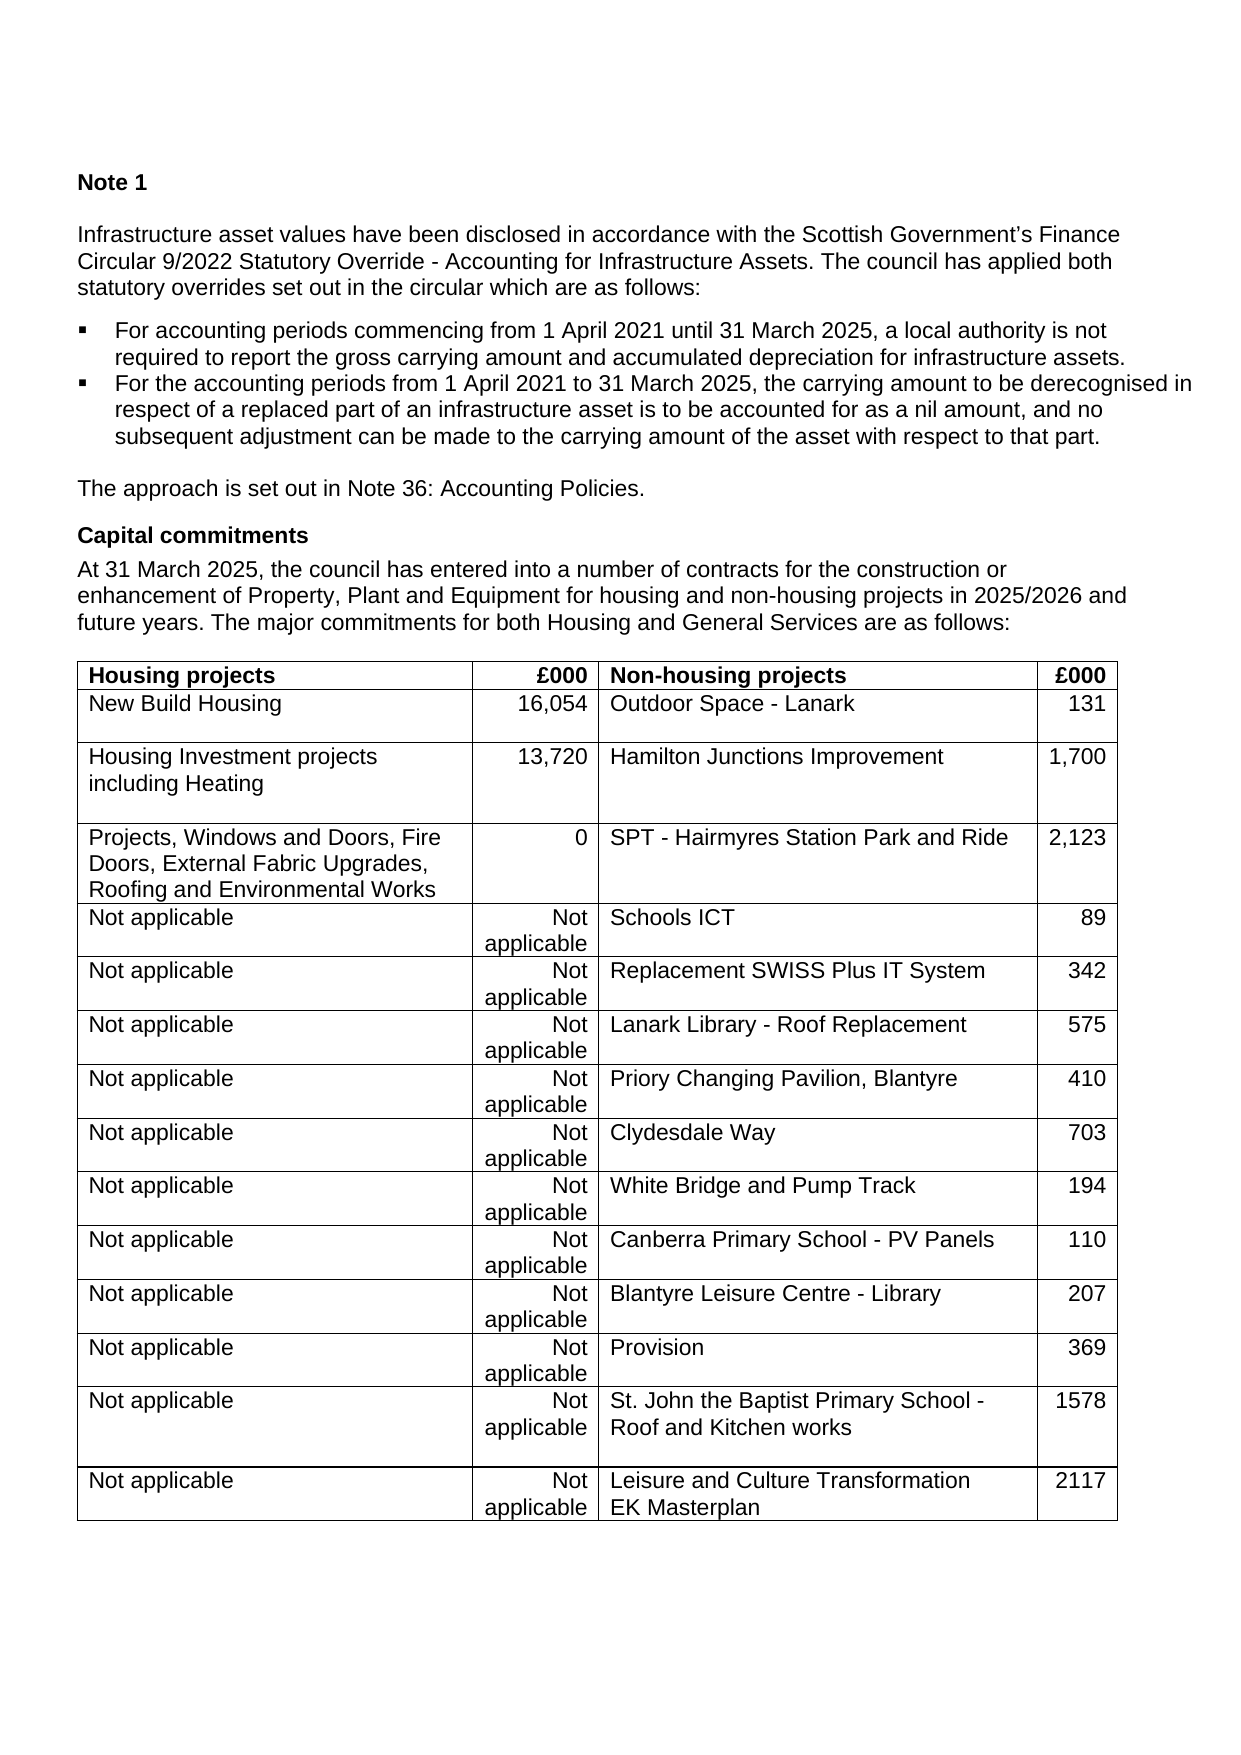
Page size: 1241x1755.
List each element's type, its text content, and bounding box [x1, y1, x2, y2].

table_cell Not applicable [78, 957, 472, 1010]
table_cell 1,700 [1038, 743, 1117, 822]
table_cell 575 [1038, 1011, 1117, 1064]
table_cell Not applicable [473, 1119, 598, 1171]
text The approach is set out in Note 36: Accounting Policies. [77, 475, 1197, 502]
table_cell 2117 [1038, 1468, 1117, 1520]
table_cell Not applicable [473, 1334, 598, 1386]
table_cell 703 [1038, 1119, 1117, 1171]
table_cell Not applicable [473, 1065, 598, 1117]
table_cell 16,054 [473, 690, 598, 742]
table_cell SPT - Hairmyres Station Park and Ride [599, 824, 1037, 902]
table_cell Not applicable [78, 1172, 472, 1225]
table_cell Not applicable [473, 957, 598, 1010]
text Infrastructure asset values have been disclosed in accordance with the Scottish Government’s Finance Circular 9/2022 Statutory Override - Accounting for Infrastructure Assets. The council has applied both statutory overrides set out in the circular which are as follows: [77, 195, 1197, 301]
table_cell 131 [1038, 690, 1117, 742]
table_cell Not applicable [473, 1226, 598, 1279]
table_cell Replacement SWISS Plus IT System [599, 957, 1037, 1010]
table_cell 410 [1038, 1065, 1117, 1117]
table_cell 194 [1038, 1172, 1117, 1225]
table_cell Provision [599, 1334, 1037, 1386]
subtitle Capital commitments [77, 522, 1197, 549]
table_cell New Build Housing [78, 690, 472, 742]
table_cell Projects, Windows and Doors, Fire Doors, External Fabric Upgrades, Roofing and Environmental Works [78, 824, 472, 902]
subtitle Note 1 [77, 169, 1197, 195]
table_cell Priory Changing Pavilion, Blantyre [599, 1065, 1037, 1117]
table_cell Not applicable [78, 1119, 472, 1171]
table_cell Not applicable [78, 1468, 472, 1520]
table_cell Lanark Library - Roof Replacement [599, 1011, 1037, 1064]
table_cell Not applicable [78, 904, 472, 956]
table_cell 207 [1038, 1280, 1117, 1332]
table_cell Not applicable [78, 1011, 472, 1064]
text At 31 March 2025, the council has entered into a number of contracts for the construction or enhancement of Property, Plant and Equipment for housing and non-housing projects in 2025/2026 and future years. The major commitments for both Housing and General Services are as follows: [77, 556, 1140, 635]
table_cell Not applicable [473, 1280, 598, 1332]
table_cell Blantyre Leisure Centre - Library [599, 1280, 1037, 1332]
table_header Non-housing projects [599, 662, 1037, 688]
table_cell Not applicable [473, 1011, 598, 1064]
table_cell 0 [473, 824, 598, 902]
table_cell Not applicable [78, 1334, 472, 1386]
table_header Housing projects [78, 662, 472, 688]
table_cell Schools ICT [599, 904, 1037, 956]
table_cell 89 [1038, 904, 1117, 956]
table_cell Hamilton Junctions Improvement [599, 743, 1037, 822]
table_cell Not applicable [78, 1387, 472, 1466]
table_cell 2,123 [1038, 824, 1117, 902]
table_cell Not applicable [78, 1065, 472, 1117]
list For the accounting periods from 1 April 2021 to 31 March 2025, the carrying amount to be derecognised in respect of a replaced part of an infrastructure asset is to be accounted for as a nil amount, and no subsequent adjustment can be made to the carrying amount of the asset with respect to that part. [77, 370, 1197, 449]
table_cell Not applicable [473, 904, 598, 956]
table_header £000 [1038, 662, 1117, 688]
table_cell 342 [1038, 957, 1117, 1010]
list For accounting periods commencing from 1 April 2021 until 31 March 2025, a local authority is not required to report the gross carrying amount and accumulated depreciation for infrastructure assets. [77, 317, 1197, 370]
table_cell St. John the Baptist Primary School - Roof and Kitchen works [599, 1387, 1037, 1466]
table_cell Outdoor Space - Lanark [599, 690, 1037, 742]
table_cell 110 [1038, 1226, 1117, 1279]
table_cell Housing Investment projects including Heating [78, 743, 472, 822]
table_cell Not applicable [473, 1468, 598, 1520]
table_header £000 [473, 662, 598, 688]
table_cell Not applicable [78, 1226, 472, 1279]
table_cell Not applicable [78, 1280, 472, 1332]
table_cell Not applicable [473, 1387, 598, 1466]
table_cell 13,720 [473, 743, 598, 822]
table_cell White Bridge and Pump Track [599, 1172, 1037, 1225]
table_cell Canberra Primary School - PV Panels [599, 1226, 1037, 1279]
table_cell Not applicable [473, 1172, 598, 1225]
table_cell 369 [1038, 1334, 1117, 1386]
table_cell Clydesdale Way [599, 1119, 1037, 1171]
table_cell 1578 [1038, 1387, 1117, 1466]
table_cell Leisure and Culture Transformation EK Masterplan [599, 1468, 1037, 1520]
